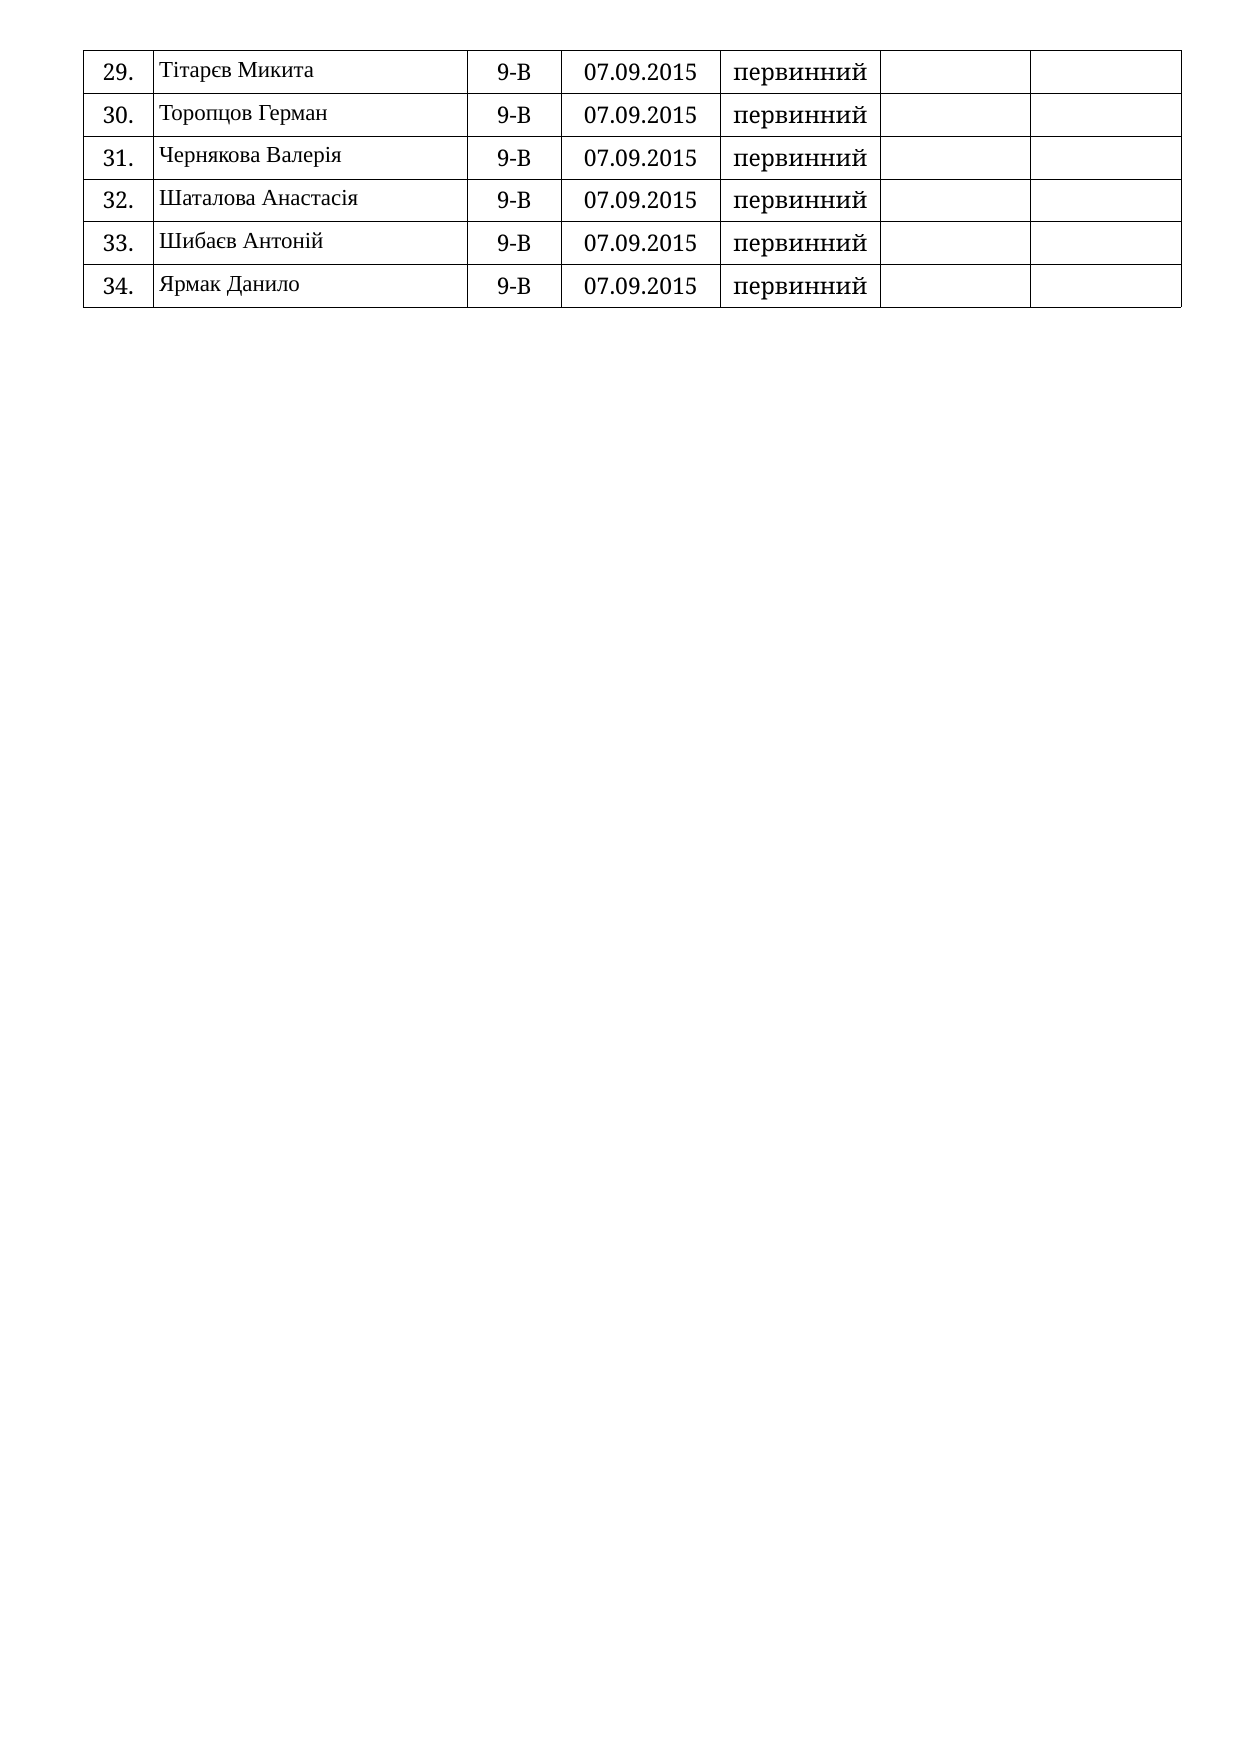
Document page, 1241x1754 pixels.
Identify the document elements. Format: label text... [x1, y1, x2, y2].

table_cell Шибаєв Антоній [154, 222, 467, 264]
table_cell [1031, 137, 1181, 178]
table_cell 07.09.2015 [562, 94, 720, 136]
table_cell [84, 51, 153, 93]
table_cell Шаталова Анастасія [154, 180, 467, 221]
table_cell [1031, 265, 1181, 307]
table_cell Ярмак Данило [154, 265, 467, 307]
table_cell 9-В [468, 265, 561, 307]
table_cell [881, 180, 1030, 221]
table_cell [881, 94, 1030, 136]
table_cell 9-В [468, 222, 561, 264]
table_cell [84, 180, 153, 221]
table_cell 07.09.2015 [562, 51, 720, 93]
table_cell [84, 137, 153, 178]
table_cell [1031, 94, 1181, 136]
table_cell [881, 51, 1030, 93]
table_cell первинний [721, 265, 880, 307]
table_cell [881, 222, 1030, 264]
table_cell Торопцов Герман [154, 94, 467, 136]
table_cell 07.09.2015 [562, 180, 720, 221]
table_cell первинний [721, 137, 880, 178]
table_cell [84, 265, 153, 307]
table_cell 9-В [468, 94, 561, 136]
table_cell 9-В [468, 137, 561, 178]
table_cell 07.09.2015 [562, 137, 720, 178]
table_cell [1031, 51, 1181, 93]
table_cell [1031, 222, 1181, 264]
table_cell [881, 137, 1030, 178]
table_cell первинний [721, 94, 880, 136]
table_cell 9-В [468, 180, 561, 221]
table_cell 07.09.2015 [562, 222, 720, 264]
table_cell Чернякова Валерія [154, 137, 467, 178]
table_cell 07.09.2015 [562, 265, 720, 307]
table_cell первинний [721, 180, 880, 221]
table_cell 9-В [468, 51, 561, 93]
table_cell Тітарєв Микита [154, 51, 467, 93]
table_cell первинний [721, 222, 880, 264]
table_cell [881, 265, 1030, 307]
table_cell [1031, 180, 1181, 221]
table_cell [84, 94, 153, 136]
table_cell первинний [721, 51, 880, 93]
table_cell [84, 222, 153, 264]
